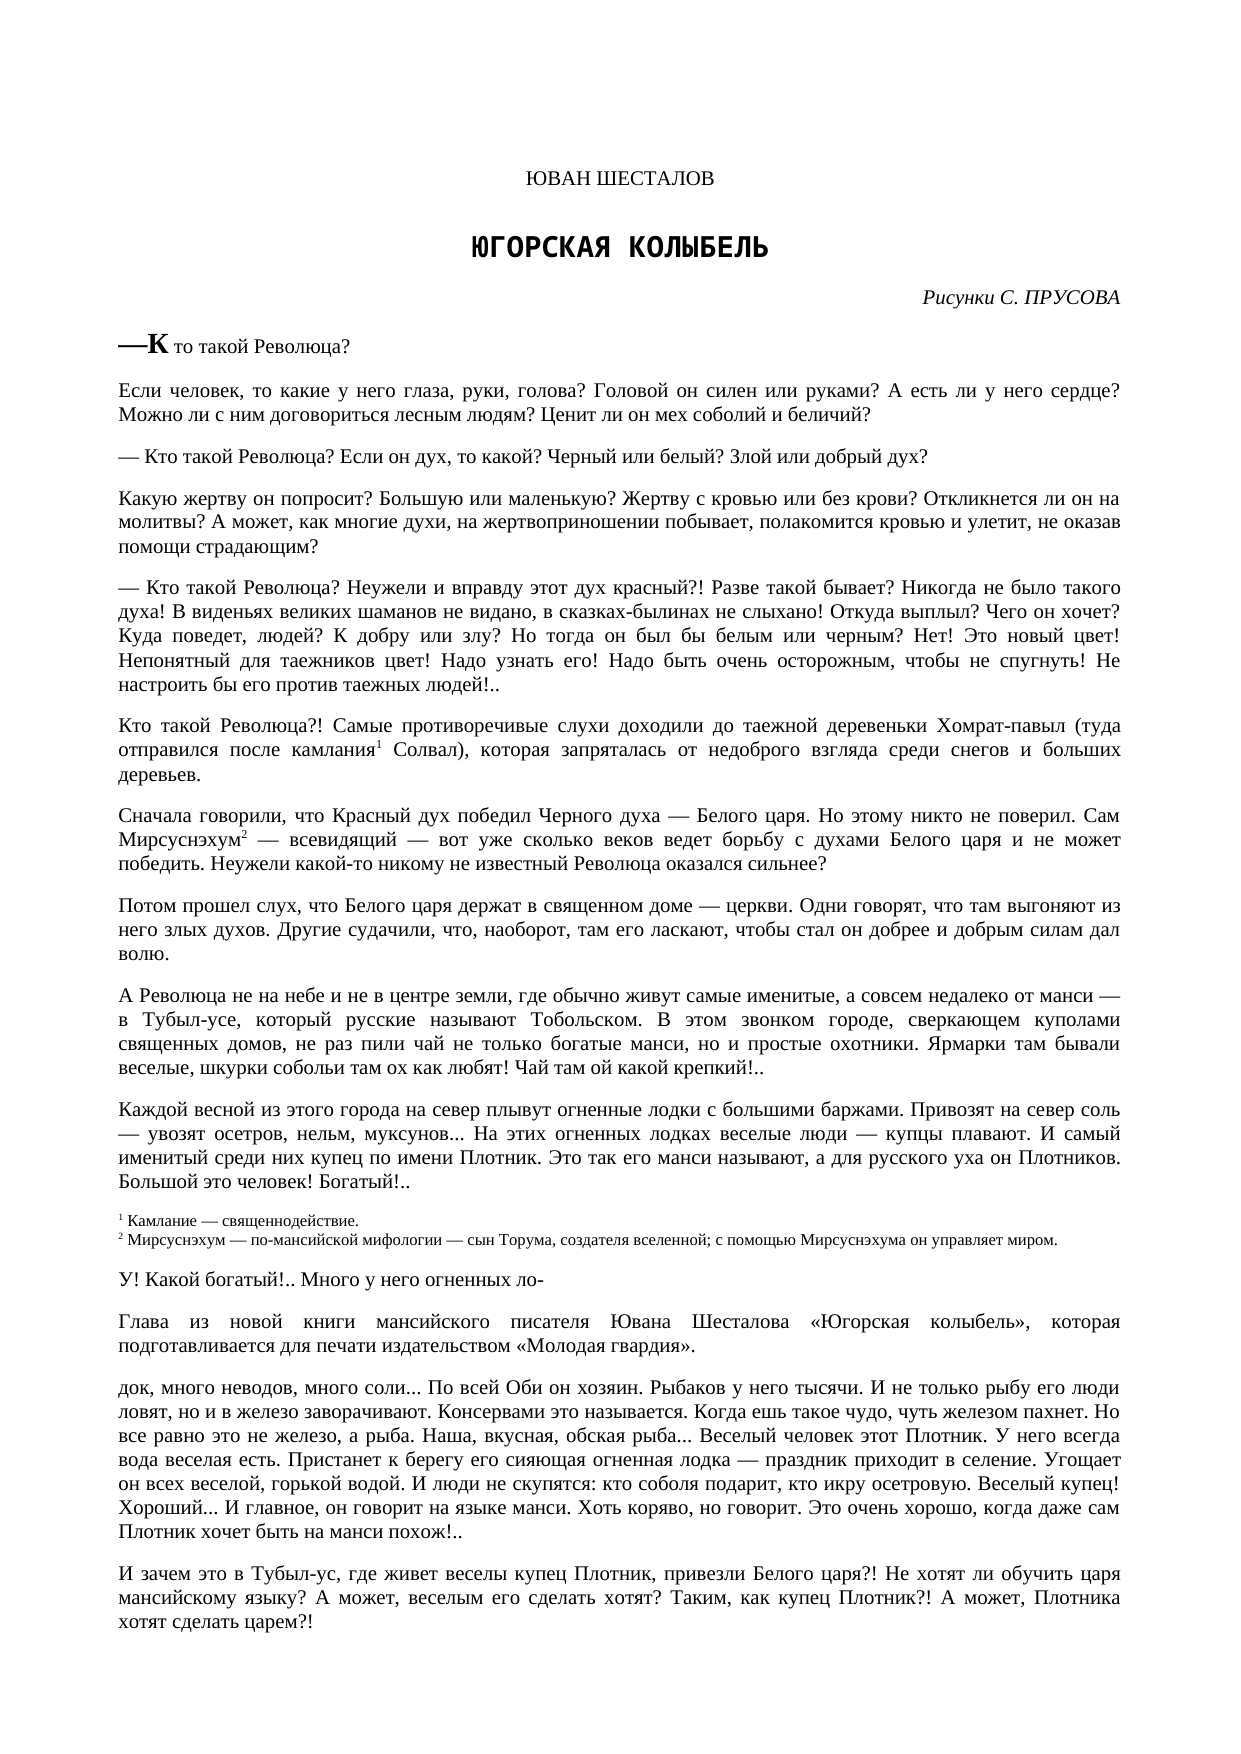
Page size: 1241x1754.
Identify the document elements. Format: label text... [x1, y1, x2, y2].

text Рисунки С. ПРУСОВА [118, 285, 1122, 309]
text Глава из новой книги мансийского писателя Ювана Шесталова «Югорская колыбель», которая подготавливается для печати издательством «Молодая гвардия». [118, 1309, 1122, 1357]
text —К то такой Революца? [118, 327, 1122, 360]
text ЮВАН ШЕСТАЛОВ [118, 166, 1122, 190]
text У! Какой богатый!.. Много у него огненных ло- [118, 1267, 1122, 1291]
subtitle ЮГОРСКАЯ КОЛЫБЕЛЬ [118, 227, 1122, 266]
text — Кто такой Революца? Неужели и вправду этот дух красный?! Разве такой бывает? Никогда не было такого духа! В виденьях великих шаманов не видано, в сказках-былинах не слыхано! Откуда выплыл? Чего он хочет? Куда поведет, людей? К добру или злу? Но тогда он был бы белым или черным? Нет! Это новый цвет! Непонятный для таежников цвет! Надо узнать его! Надо быть очень осторожным, чтобы не спугнуть! Не настроить бы его против таежных людей!.. [118, 575, 1122, 696]
text А Революца не на небе и не в центре земли, где обычно живут самые именитые, а совсем недалеко от манси — в Тубыл-усе, который русские называют Тобольском. В этом звонком городе, сверкающем куполами священных домов, не раз пили чай не только богатые манси, но и простые охотники. Ярмарки там бывали веселые, шкурки собольи там ох как любят! Чай там ой какой крепкий!.. [118, 983, 1122, 1079]
text И зачем это в Тубыл-ус, где живет веселы купец Плотник, привезли Белого царя?! Не хотят ли обучить царя мансийскому языку? А может, веселым его сделать хотят? Таким, как купец Плотник?! А может, Плотника хотят сделать царем?! [118, 1561, 1122, 1633]
text Кто такой Революца?! Самые противоречивые слухи доходили до таежной деревеньки Хомрат-павыл (туда отправился после камлания1 Солвал), которая запряталась от недоброго взгляда среди снегов и больших деревьев. [118, 713, 1122, 786]
text — Кто такой Революца? Если он дух, то какой? Черный или белый? Злой или добрый дух? [118, 444, 1122, 468]
text Сначала говорили, что Красный дух победил Черного духа — Белого царя. Но этому никто не поверил. Сам Мирсуснэхум2 — всевидящий — вот уже сколько веков ведет борьбу с духами Белого царя и не может победить. Неужели какой-то никому не известный Революца оказался сильнее? [118, 803, 1122, 875]
text 1 Камлание — священнодействие. 2 Мирсуснэхум — по-мансийской мифологии — сын Торума, создателя вселенной; с помощью Мирсуснэхума он управляет миром. [118, 1211, 1122, 1249]
text Какую жертву он попросит? Большую или маленькую? Жертву с кровью или без крови? Откликнется ли он на молитвы? А может, как многие духи, на жертвоприношении побывает, полакомится кровью и улетит, не оказав помощи страдающим? [118, 485, 1122, 558]
text Каждой весной из этого города на север плывут огненные лодки с большими баржами. Привозят на север соль — увозят осетров, нельм, муксунов... На этих огненных лодках веселые люди — купцы плавают. И самый именитый среди них купец по имени Плотник. Это так его манси называют, а для русского уха он Плотников. Большой это человек! Богатый!.. [118, 1097, 1122, 1193]
text Если человек, то какие у него глаза, руки, голова? Головой он силен или руками? А есть ли у него сердце? Можно ли с ним договориться лесным людям? Ценит ли он мех соболий и беличий? [118, 378, 1122, 426]
text док, много неводов, много соли... По всей Оби он хозяин. Рыбаков у него тысячи. И не только рыбу его люди ловят, но и в железо заворачивают. Консервами это называется. Когда ешь такое чудо, чуть железом пахнет. Но все равно это не железо, а рыба. Наша, вкусная, обская рыба... Веселый человек этот Плотник. У него всегда вода веселая есть. Пристанет к берегу его сияющая огненная лодка — праздник приходит в селение. Угощает он всех веселой, горькой водой. И люди не скупятся: кто соболя подарит, кто икру осетровую. Веселый купец! Хороший... И главное, он говорит на языке манси. Хоть коряво, но говорит. Это очень хорошо, когда даже сам Плотник хочет быть на манси похож!.. [118, 1374, 1122, 1543]
text Потом прошел слух, что Белого царя держат в священном доме — церкви. Одни говорят, что там выгоняют из него злых духов. Другие судачили, что, наоборот, там его ласкают, чтобы стал он добрее и добрым силам дал волю. [118, 893, 1122, 965]
